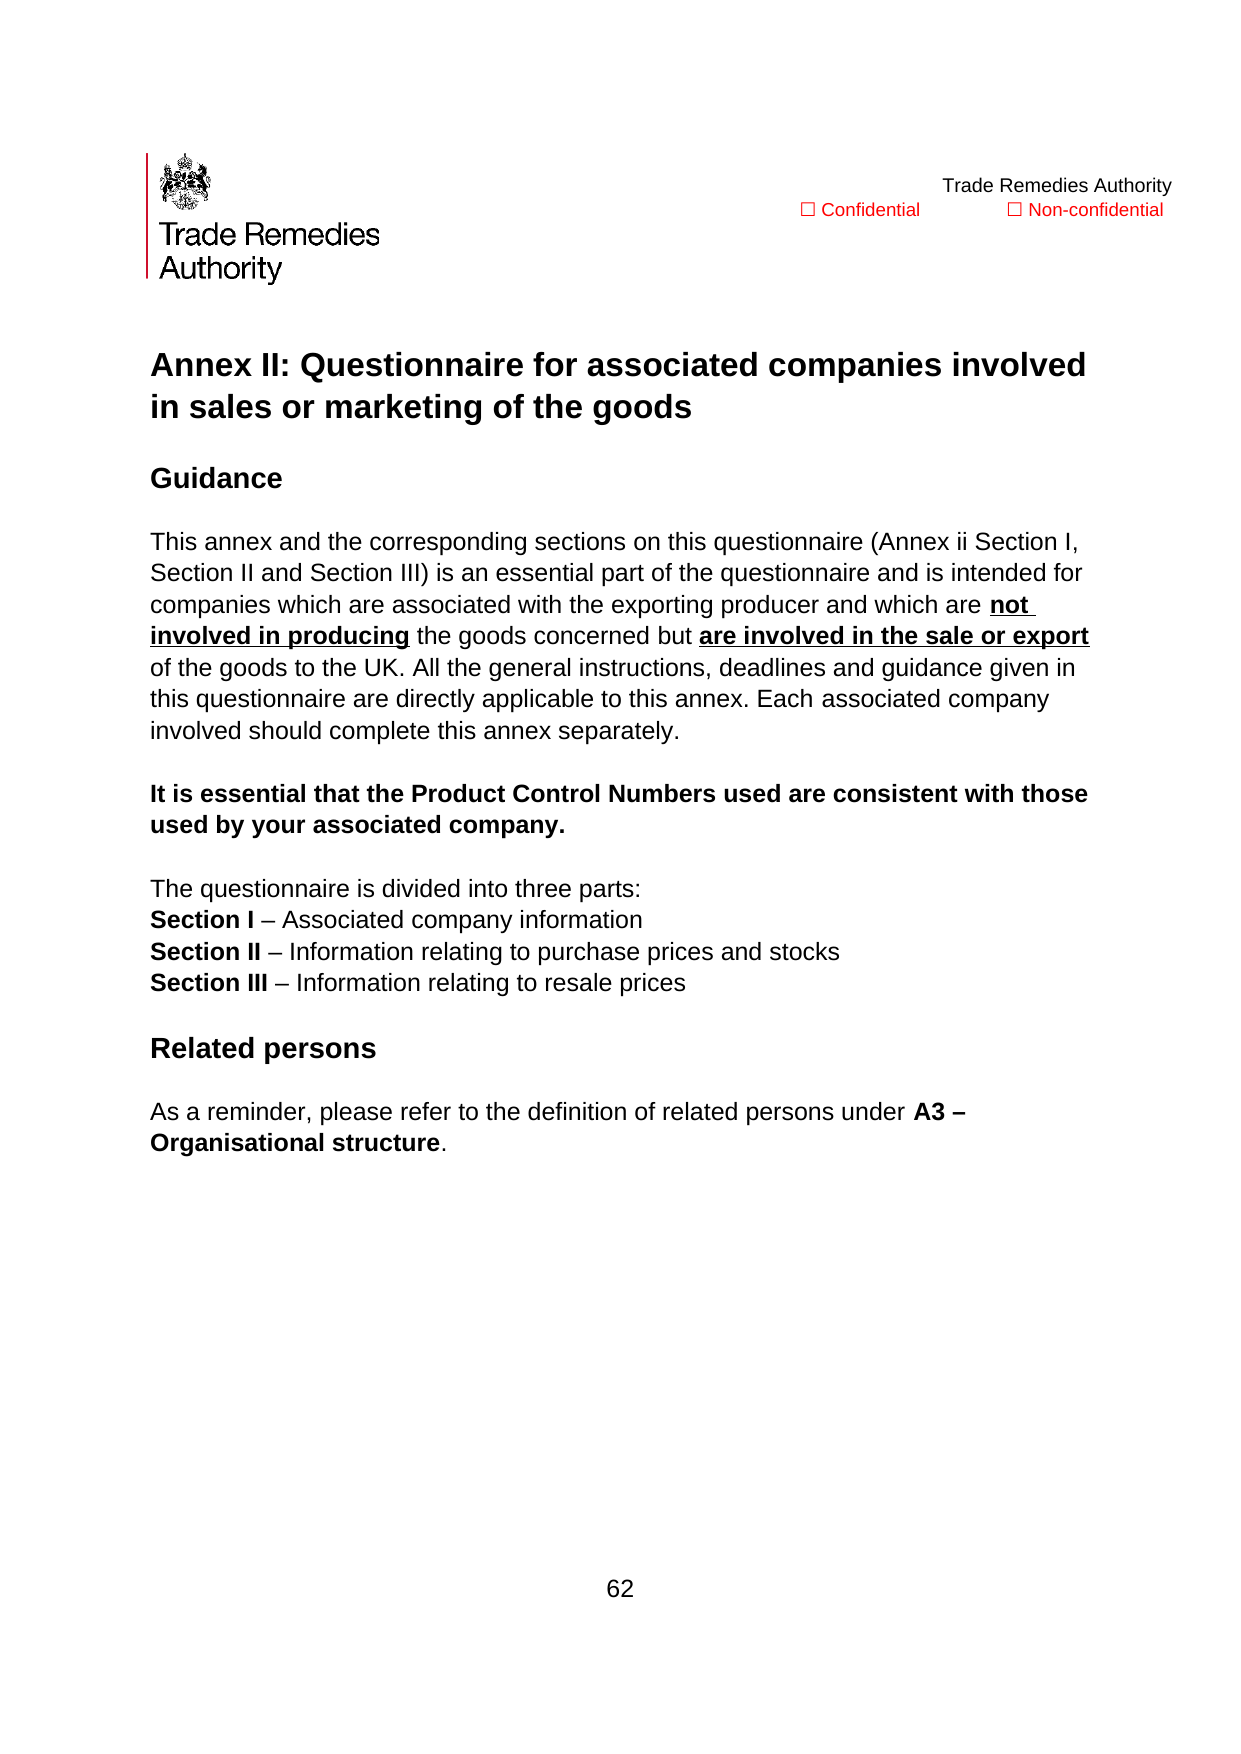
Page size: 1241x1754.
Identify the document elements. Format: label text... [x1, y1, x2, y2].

text As a reminder, please refer to the definition of related persons under A3 – Organisational structure. [150, 1097, 1090, 1157]
subtitle Related persons [150, 1031, 1090, 1065]
text It is essential that the Product Control Numbers used are consistent with those used by your associated company. [150, 779, 1090, 839]
text The questionnaire is divided into three parts: [150, 874, 1090, 902]
subtitle Annex II: Questionnaire for associated companies involved in sales or marketing of the goods [150, 345, 1090, 426]
text Section II – Information relating to purchase prices and stocks [150, 937, 1090, 966]
text Section I – Associated company information [150, 905, 1090, 934]
text This annex and the corresponding sections on this questionnaire (Annex ii Section I, Section II and Section III) is an essential part of the questionnaire and is intended for companies which are associated with the exporting producer and which are not involved in producing the goods concerned but are involved in the sale or export of the goods to the UK. All the general instructions, deadlines and guidance given in this questionnaire are directly applicable to this annex. Each associated company involved should complete this annex separately. [150, 526, 1090, 744]
text Section III – Information relating to resale prices [150, 968, 1090, 997]
subtitle Guidance [150, 461, 1090, 495]
